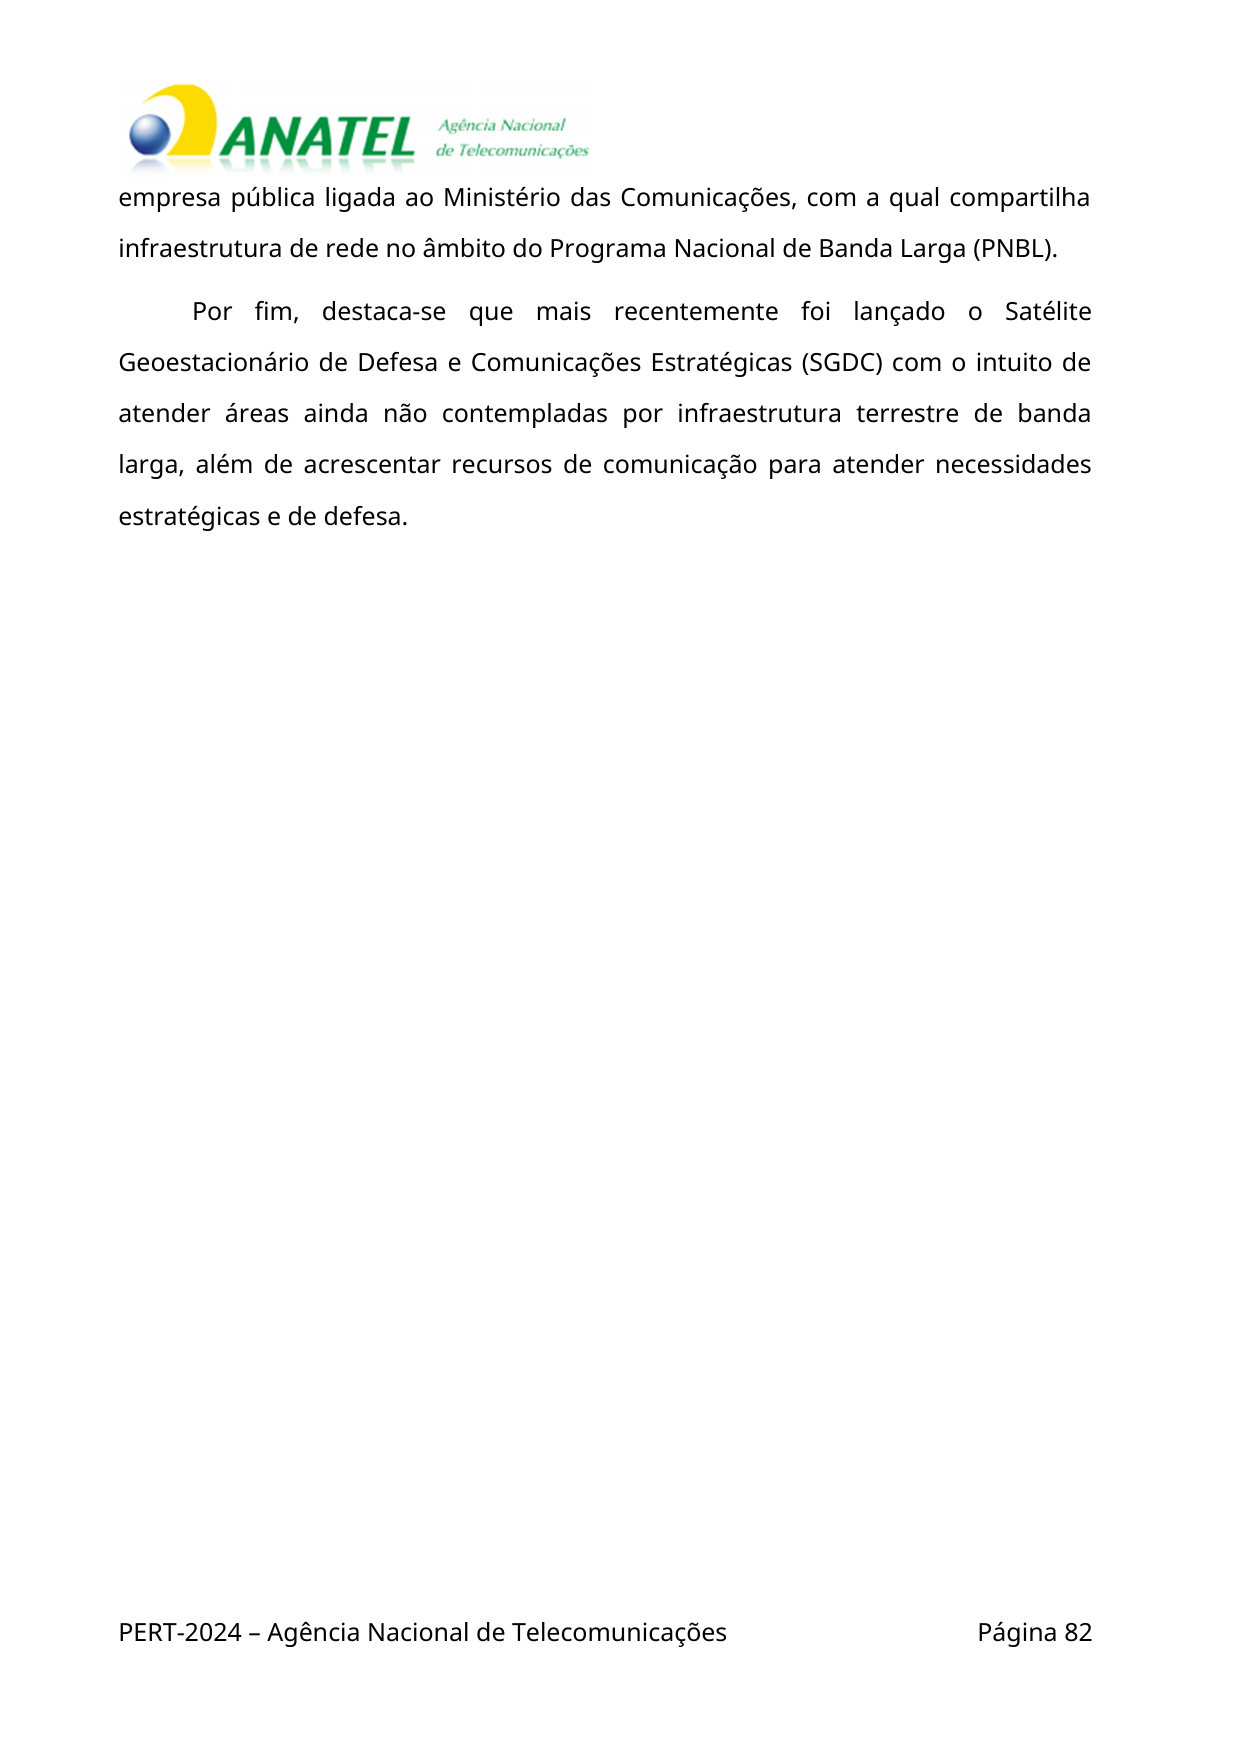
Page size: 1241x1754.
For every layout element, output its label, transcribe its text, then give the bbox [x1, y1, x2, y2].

text empresa pública ligada ao Ministério das Comunicações, com a qual compartilha infraestrutura de rede no âmbito do Programa Nacional de Banda Larga (PNBL). [118, 179, 1093, 264]
text Por fim, destaca-se que mais recentemente foi lançado o Satélite Geoestacionário de Defesa e Comunicações Estratégicas (SGDC) com o intuito de atender áreas ainda não contempladas por infraestrutura terrestre de banda larga, além de acrescentar recursos de comunicação para atender necessidades estratégicas e de defesa. [118, 294, 1093, 532]
